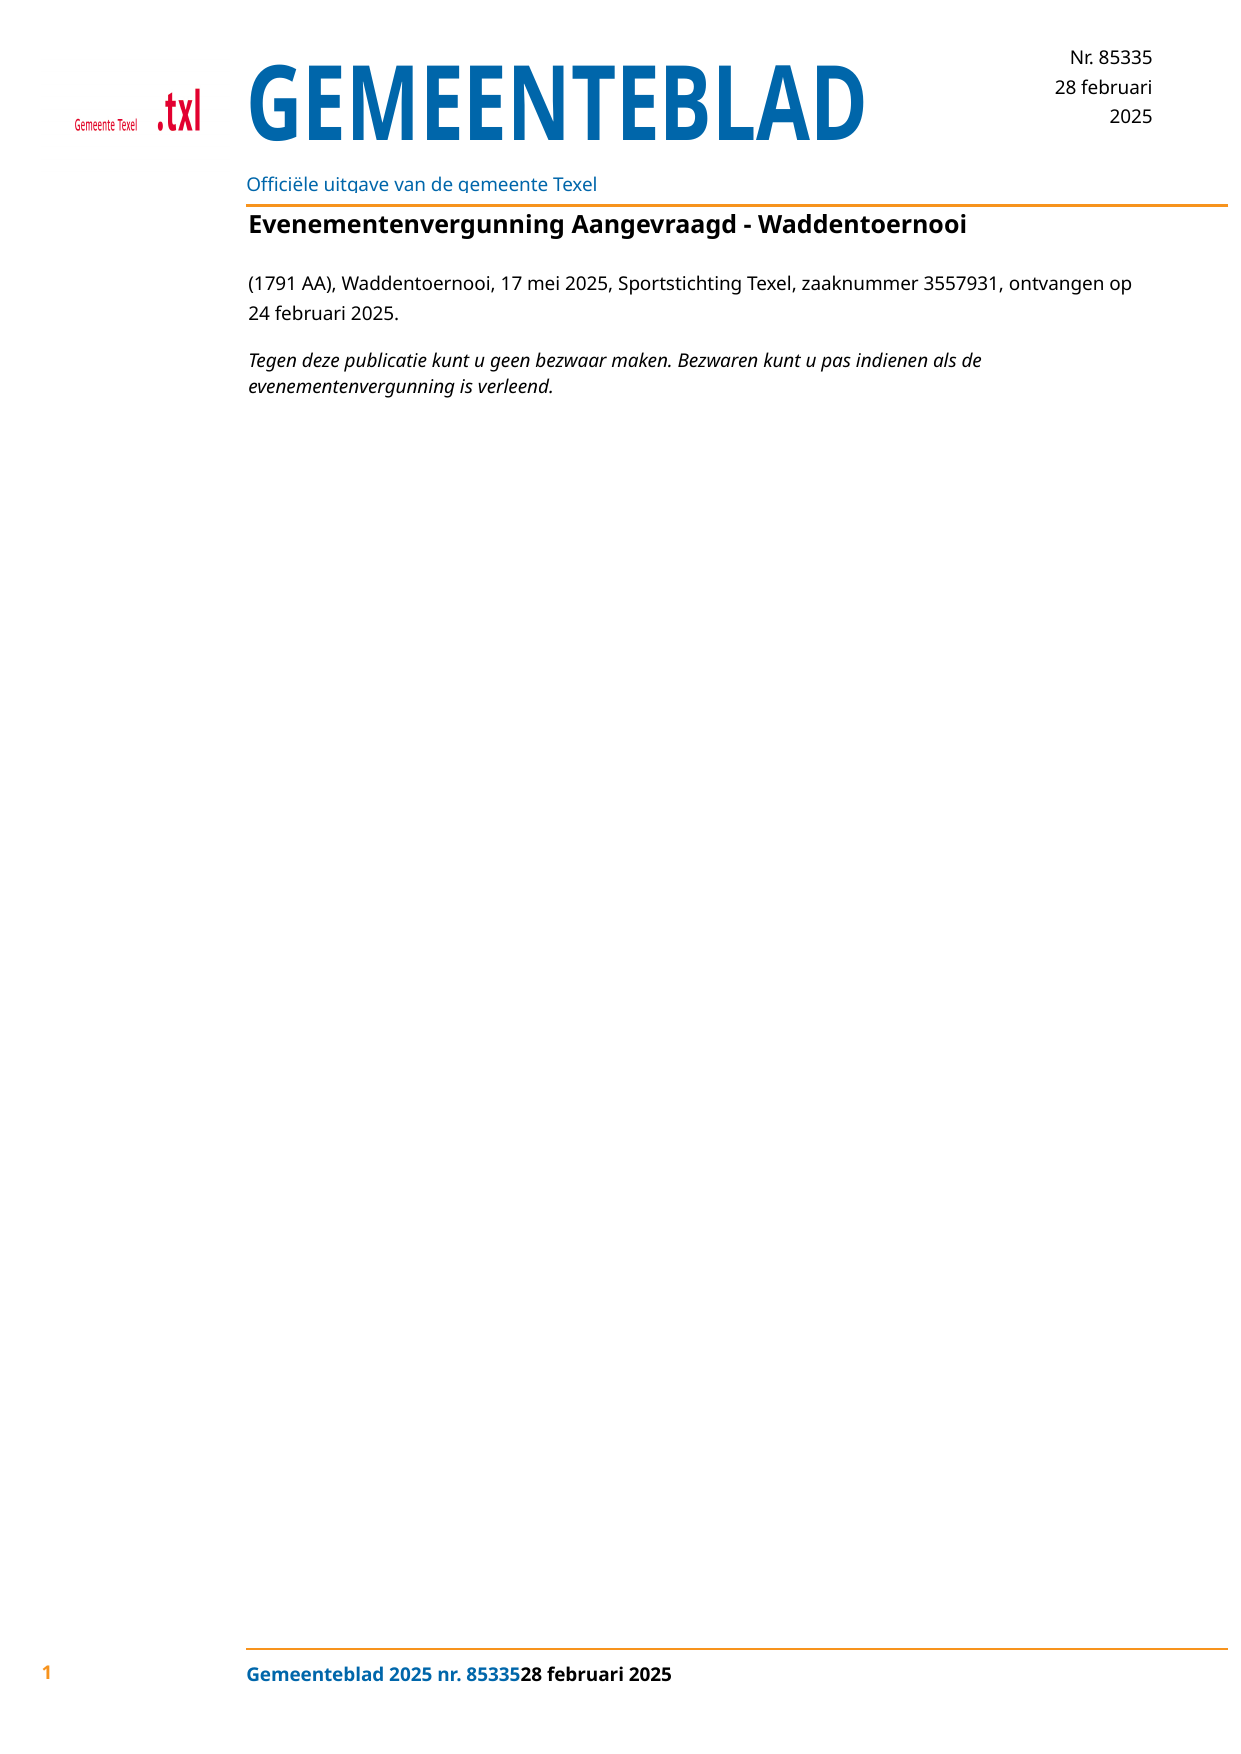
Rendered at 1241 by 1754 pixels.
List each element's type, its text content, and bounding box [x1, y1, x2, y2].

text Evenementenvergunning Aangevraagd - Waddentoernooi [248, 207, 1152, 241]
text Tegen deze publicatie kunt u geen bezwaar maken. Bezwaren kunt u pas indienen als de evenementenvergunning is verleend. [248, 348, 1152, 399]
picture [41, 47, 231, 172]
text (1791 AA), Waddentoernooi, 17 mei 2025, Sportstichting Texel, zaaknummer 3557931, ontvangen op 24 februari 2025. [248, 270, 1152, 326]
